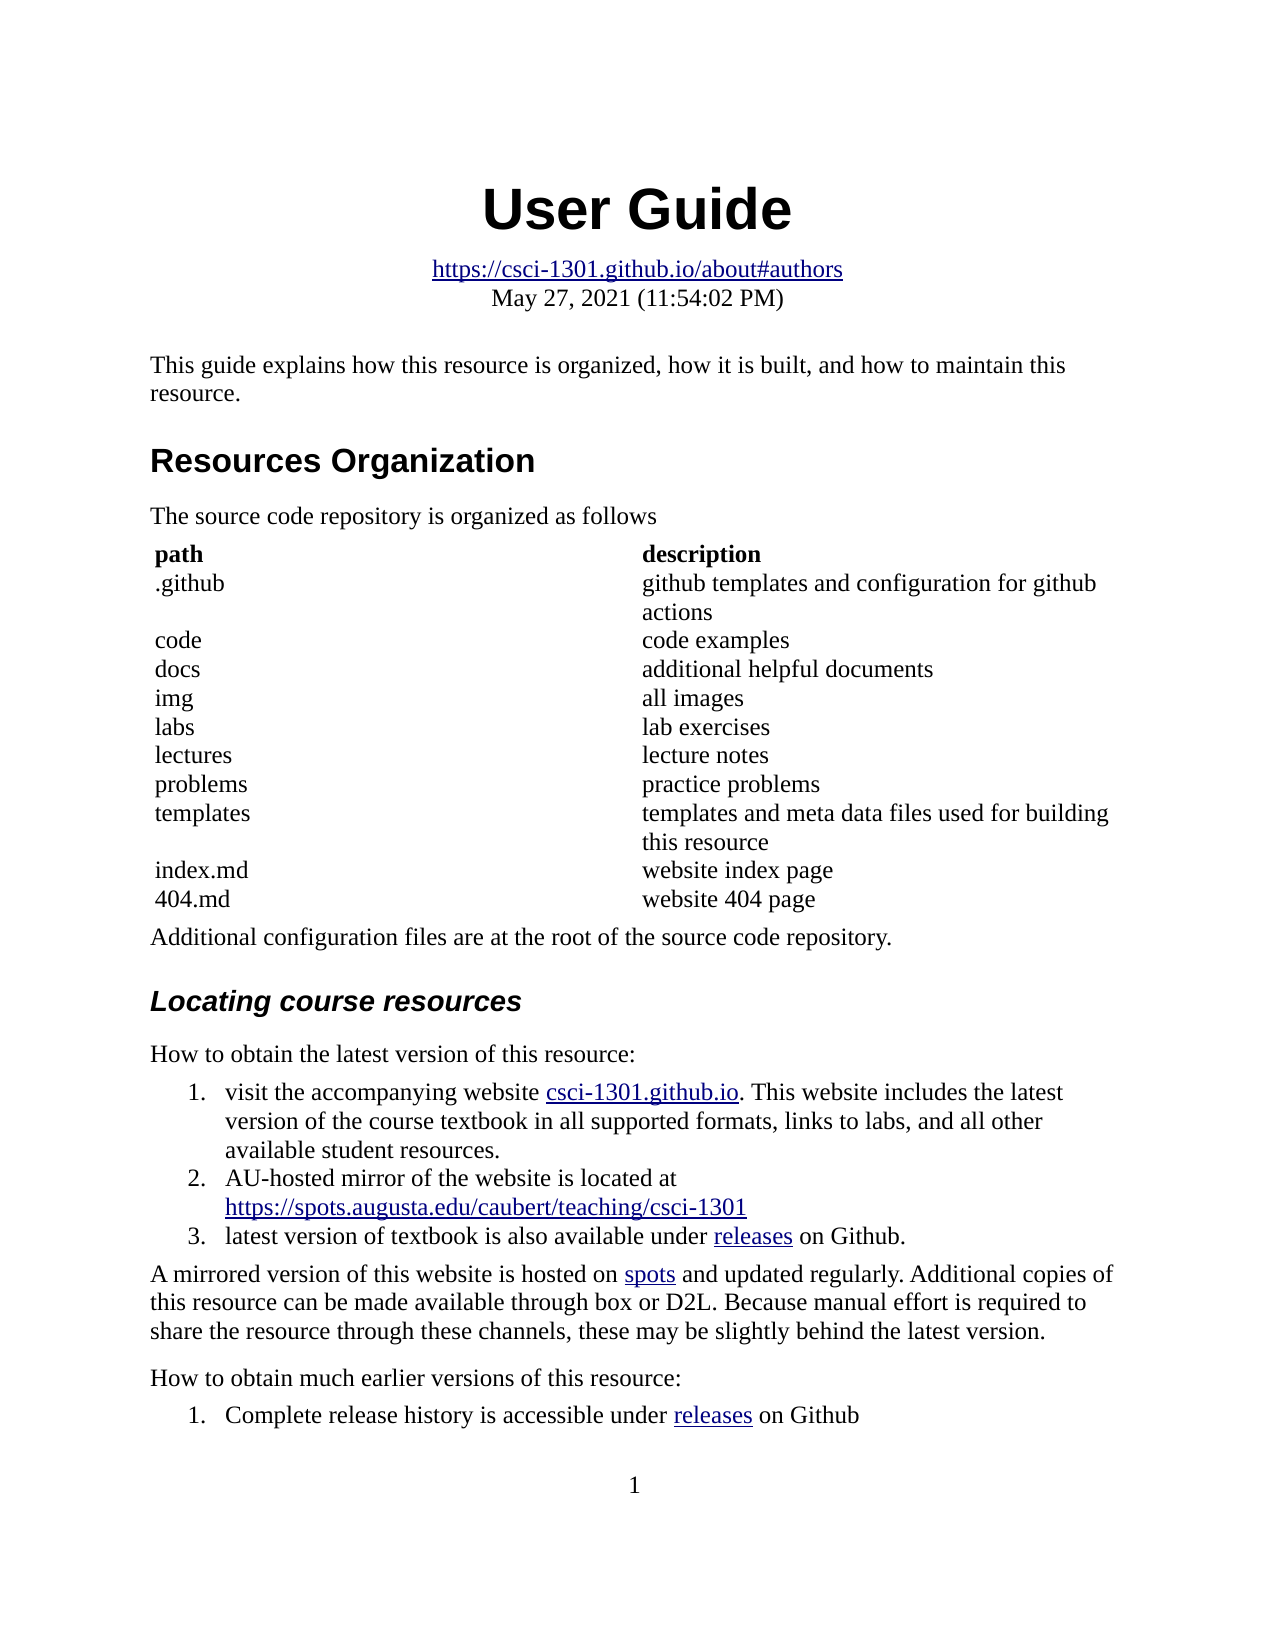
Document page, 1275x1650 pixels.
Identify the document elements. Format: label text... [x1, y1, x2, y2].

list visit the accompanying website csci-1301.github.io. This website includes the latest version of the course textbook in all supported formats, links to labs, and all other available student resources. [187, 1077, 1125, 1163]
table_cell labs [150, 712, 637, 740]
table_cell lectures [150, 740, 637, 769]
subtitle Resources Organization [150, 441, 1125, 480]
text This guide explains how this resource is organized, how it is built, and how to maintain this resource. [150, 350, 1125, 407]
text How to obtain the latest version of this resource: [150, 1039, 1125, 1068]
table_cell img [150, 683, 637, 712]
text A mirrored version of this website is hosted on spots and updated regularly. Additional copies of this resource can be made available through box or D2L. Because manual effort is required to share the resource through these channels, these may be slightly behind the latest version. [150, 1259, 1125, 1345]
table_cell additional helpful documents [638, 654, 1125, 683]
title User Guide [150, 175, 1125, 242]
text The source code repository is organized as follows [150, 501, 1125, 530]
table_cell website 404 page [638, 884, 1125, 913]
table_cell website index page [638, 855, 1125, 884]
table_cell code examples [638, 625, 1125, 654]
table_cell lecture notes [638, 740, 1125, 769]
table_cell all images [638, 683, 1125, 712]
list latest version of textbook is also available under releases on Github. [187, 1221, 1125, 1250]
subtitle Locating course resources [150, 984, 1125, 1018]
table_cell index.md [150, 855, 637, 884]
list AU-hosted mirror of the website is located at https://spots.augusta.edu/caubert/teaching/csci-1301 [187, 1163, 1125, 1221]
table_cell github templates and configuration for github actions [638, 568, 1125, 625]
table_cell problems [150, 769, 637, 798]
table_cell templates and meta data files used for building this resource [638, 798, 1125, 855]
table_cell .github [150, 568, 637, 625]
text How to obtain much earlier versions of this resource: [150, 1363, 1125, 1392]
table_cell docs [150, 654, 637, 683]
table_cell lab exercises [638, 712, 1125, 740]
text May 27, 2021 (11:54:02 PM) [150, 283, 1125, 312]
list Complete release history is accessible under releases on Github [187, 1401, 1125, 1429]
table_cell 404.md [150, 884, 637, 913]
table_cell code [150, 625, 637, 654]
table_header description [638, 539, 1125, 568]
table_header path [150, 539, 637, 568]
table_cell practice problems [638, 769, 1125, 798]
text Additional configuration files are at the root of the source code repository. [150, 922, 1125, 951]
table_cell templates [150, 798, 637, 855]
text https://csci-1301.github.io/about#authors [150, 254, 1125, 283]
